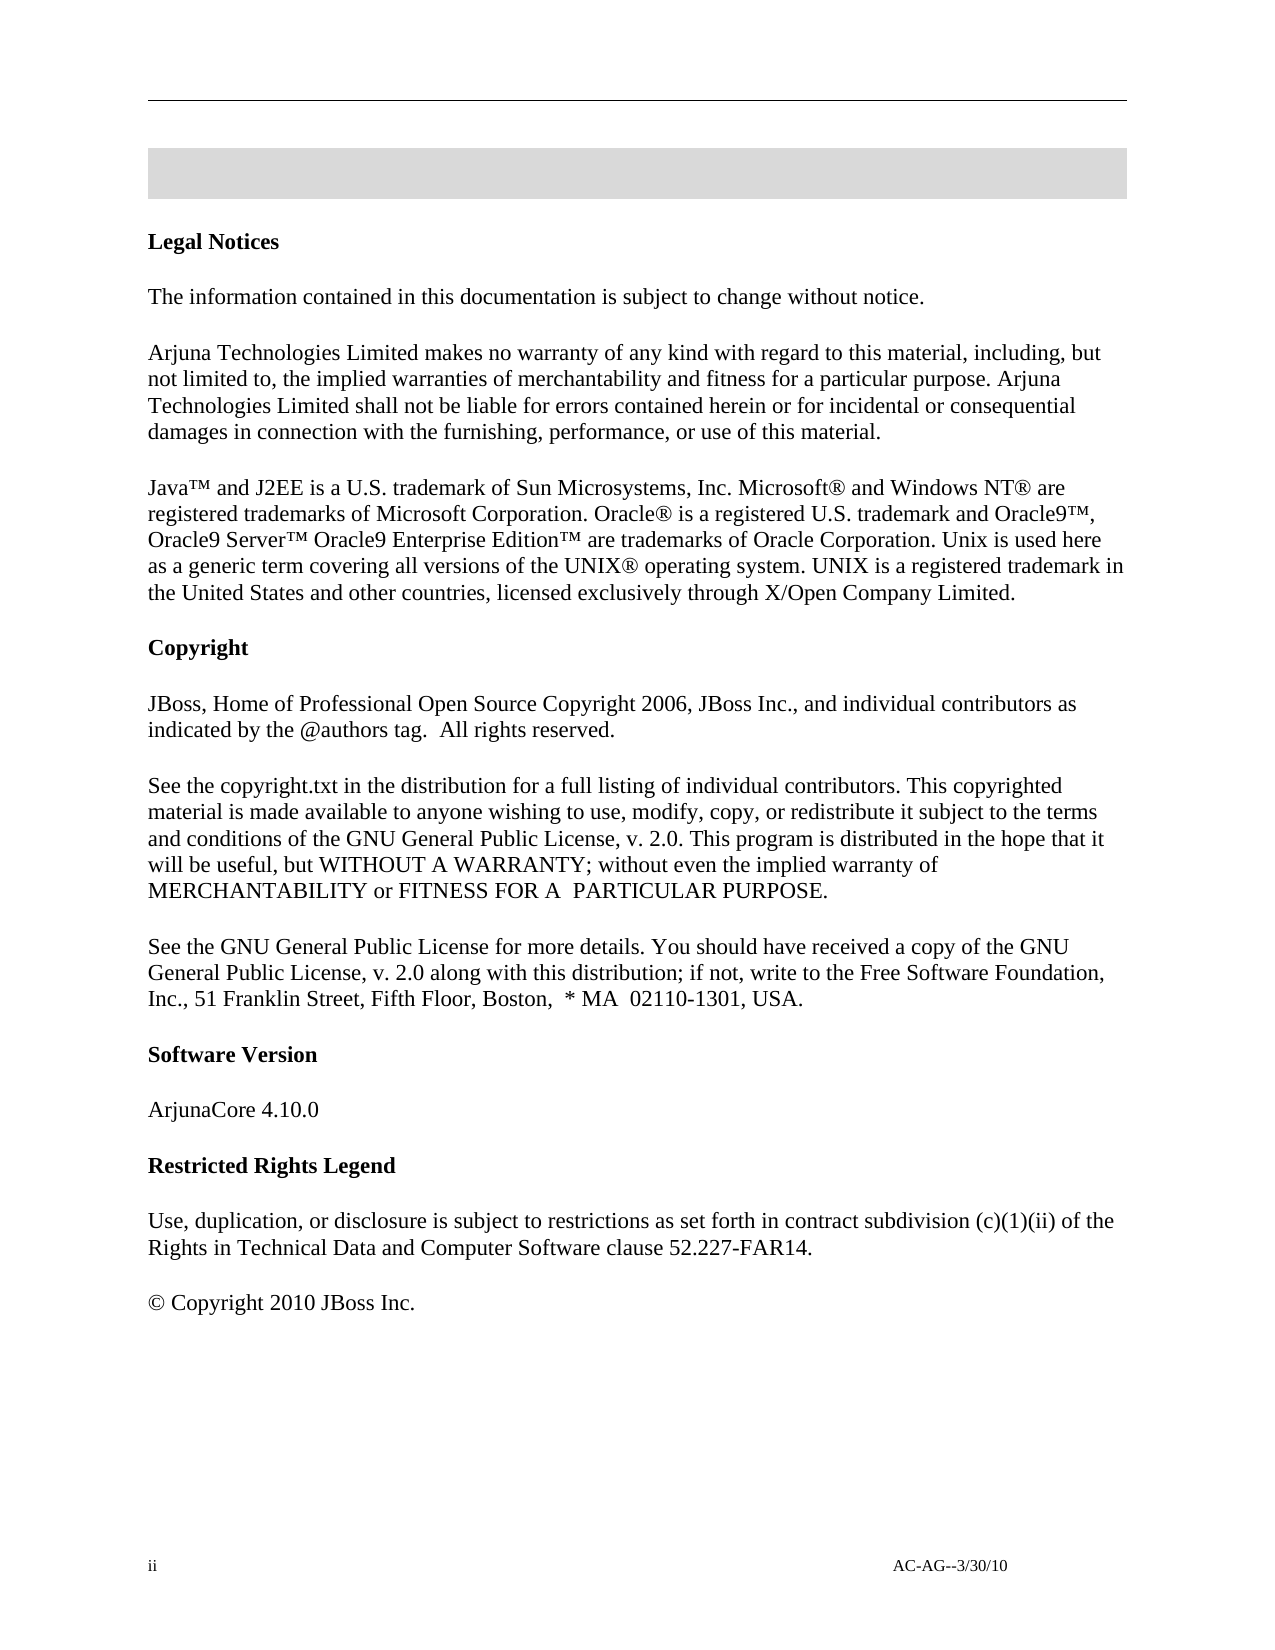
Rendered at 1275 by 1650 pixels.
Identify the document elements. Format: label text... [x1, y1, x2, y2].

text Legal Notices [148, 228, 1127, 254]
text Software Version [148, 1041, 1127, 1067]
text Java™ and J2EE is a U.S. trademark of Sun Microsystems, Inc. Microsoft® and Windows NT® are registered trademarks of Microsoft Corporation. Oracle® is a registered U.S. trademark and Oracle9™, Oracle9 Server™ Oracle9 Enterprise Edition™ are trademarks of Oracle Corporation. Unix is used here as a generic term covering all versions of the UNIX® operating system. UNIX is a registered trademark in the United States and other countries, licensed exclusively through X/Open Company Limited. [148, 473, 1127, 605]
text Arjuna Technologies Limited makes no warranty of any kind with regard to this material, including, but not limited to, the implied warranties of merchantability and fitness for a particular purpose. Arjuna Technologies Limited shall not be liable for errors contained herein or for incidental or consequential damages in connection with the furnishing, performance, or use of this material. [148, 339, 1127, 444]
text JBoss, Home of Professional Open Source Copyright 2006, JBoss Inc., and individual contributors as indicated by the @authors tag. All rights reserved. [148, 690, 1127, 743]
text See the GNU General Public License for more details. You should have received a copy of the GNU General Public License, v. 2.0 along with this distribution; if not, write to the Free Software Foundation, Inc., 51 Franklin Street, Fifth Floor, Boston, * MA 02110-1301, USA. [148, 933, 1127, 1012]
text ArjunaCore 4.10.0 [148, 1097, 1127, 1123]
text Copyright [148, 634, 1127, 661]
text See the copyright.txt in the distribution for a full listing of individual contributors. This copyrighted material is made available to anyone wishing to use, modify, copy, or redistribute it subject to the terms and conditions of the GNU General Public License, v. 2.0. This program is distributed in the hope that it will be useful, but WITHOUT A WARRANTY; without even the implied warranty of MERCHANTABILITY or FITNESS FOR A PARTICULAR PURPOSE. [148, 772, 1127, 904]
text Use, duplication, or disclosure is subject to restrictions as set forth in contract subdivision (c)(1)(ii) of the Rights in Technical Data and Computer Software clause 52.227-FAR14. [148, 1208, 1127, 1260]
text The information contained in this documentation is subject to change without notice. [148, 283, 1127, 310]
text Restricted Rights Legend [148, 1152, 1127, 1178]
text © Copyright 2010 JBoss Inc. [148, 1289, 1127, 1316]
